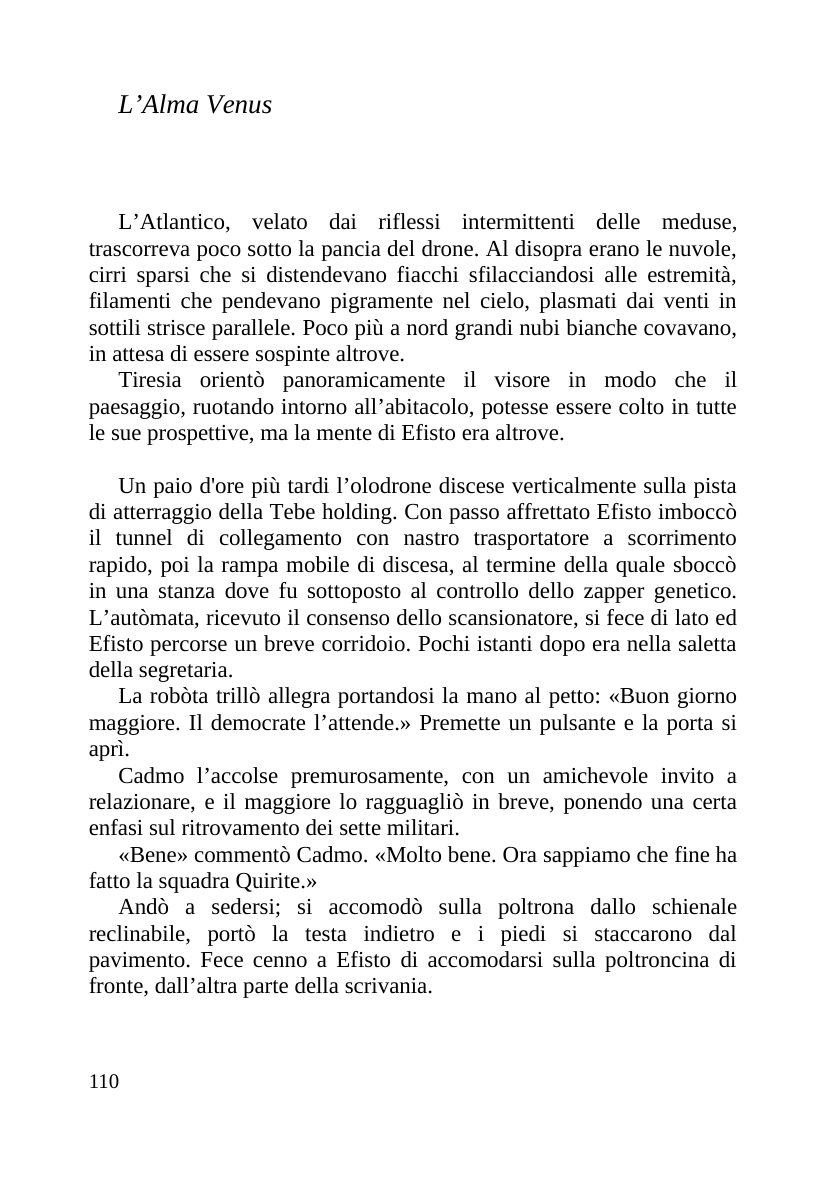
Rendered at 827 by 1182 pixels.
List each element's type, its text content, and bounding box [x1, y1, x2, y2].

text La robòta trillò allegra portandosi la mano al petto: «Buon giorno maggiore. Il democrate l’attende.» Premette un pulsante e la porta si aprì. [88, 683, 738, 762]
text Andò a sedersi; si accomodò sulla poltrona dallo schienale reclinabile, portò la testa indietro e i piedi si staccarono dal pavimento. Fece cenno a Efisto di accomodarsi sulla poltroncina di fronte, dall’altra parte della scrivania. [88, 893, 738, 999]
text L’Atlantico, velato dai riflessi intermittenti delle meduse, trascorreva poco sotto la pancia del drone. Al disopra erano le nuvole, cirri sparsi che si distendevano fiacchi sfilacciandosi alle estremità, filamenti che pendevano pigramente nel cielo, plasmati dai venti in sottili strisce parallele. Poco più a nord grandi nubi bianche covavano, in attesa di essere sospinte altrove. [88, 208, 738, 366]
text L’Alma Venus [118, 88, 738, 120]
text Cadmo l’accolse premurosamente, con un amichevole invito a relazionare, e il maggiore lo ragguagliò in breve, ponendo una certa enfasi sul ritrovamento dei sette militari. [88, 762, 738, 841]
text «Bene» commentò Cadmo. «Molto bene. Ora sappiamo che fine ha fatto la squadra Quirite.» [88, 841, 738, 893]
text Un paio d'ore più tardi l’olodrone discese verticalmente sulla pista di atterraggio della Tebe holding. Con passo affrettato Efisto imboccò il tunnel di collegamento con nastro trasportatore a scorrimento rapido, poi la rampa mobile di discesa, al termine della quale sboccò in una stanza dove fu sottoposto al controllo dello zapper genetico. L’autòmata, ricevuto il consenso dello scansionatore, si fece di lato ed Efisto percorse un breve corridoio. Pochi istanti dopo era nella saletta della segretaria. [88, 472, 738, 683]
text Tiresia orientò panoramicamente il visore in modo che il paesaggio, ruotando intorno all’abitacolo, potesse essere colto in tutte le sue prospettive, ma la mente di Efisto era altrove. [88, 366, 738, 445]
